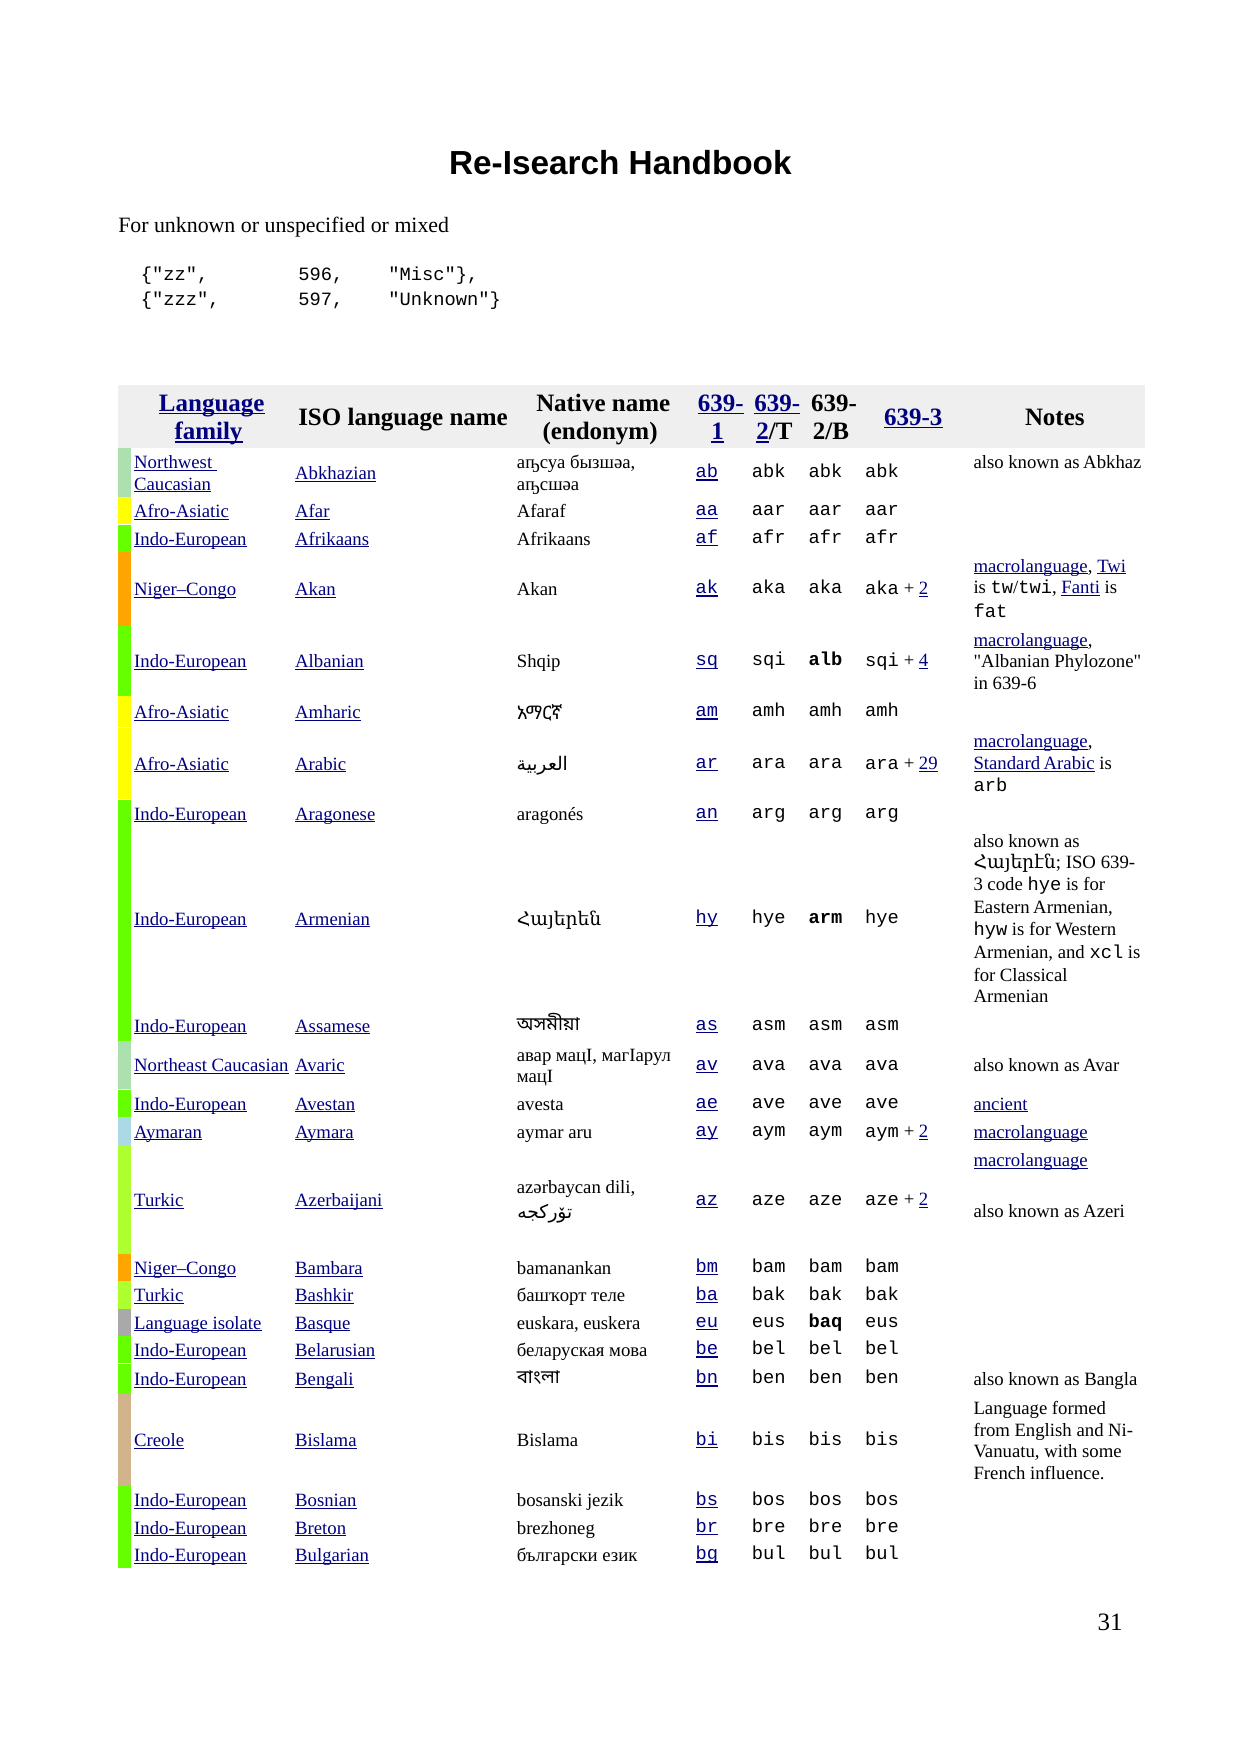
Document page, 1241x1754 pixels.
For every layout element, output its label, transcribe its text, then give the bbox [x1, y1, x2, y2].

table_cell azərbaycan dili, تۆرکجه [514, 1146, 692, 1254]
table_cell ave [749, 1090, 805, 1117]
table_cell aym [749, 1117, 805, 1146]
table_cell aym + 2 [862, 1117, 970, 1146]
table_cell Aymaran [131, 1117, 292, 1146]
table_cell [118, 1010, 131, 1041]
table_cell Turkic [131, 1146, 292, 1254]
table_cell Akan [514, 552, 692, 626]
table_cell aymar aru [514, 1117, 692, 1146]
text {"zz", 596, "Misc"}, [118, 265, 1122, 286]
table_cell [118, 1514, 131, 1541]
text {"zzz", 597, "Unknown"} [118, 289, 1122, 311]
table_cell [970, 1010, 1145, 1041]
table_cell Afro-Asiatic [131, 696, 292, 727]
table_cell Bengali [292, 1364, 514, 1394]
table_cell [970, 1309, 1145, 1336]
table_cell ae [693, 1090, 749, 1117]
table_cell Creole [131, 1394, 292, 1486]
table_cell ancient [970, 1090, 1145, 1117]
table_cell also known as Bangla [970, 1364, 1145, 1394]
table_cell bm [693, 1254, 749, 1281]
table_cell br [693, 1514, 749, 1541]
table_cell Niger–Congo [131, 1254, 292, 1281]
table_cell Bosnian [292, 1486, 514, 1514]
table_cell ava [805, 1041, 862, 1089]
table_cell ara [749, 728, 805, 799]
table_cell aar [749, 497, 805, 524]
table_cell [970, 1254, 1145, 1281]
table_header 639-3 [862, 385, 970, 448]
table_cell avesta [514, 1090, 692, 1117]
table_cell hy [693, 827, 749, 1010]
table_cell aa [693, 497, 749, 524]
table_cell abk [805, 448, 862, 497]
table_cell eus [862, 1309, 970, 1336]
table_header 639-1 [693, 385, 749, 448]
table_cell bre [749, 1514, 805, 1541]
table_cell bel [805, 1336, 862, 1363]
table_cell беларуская мова [514, 1336, 692, 1363]
table_cell авар мацӀ, магӀарул мацӀ [514, 1041, 692, 1089]
table_cell bel [862, 1336, 970, 1363]
table_cell amh [805, 696, 862, 727]
table_cell Bambara [292, 1254, 514, 1281]
table_cell eus [749, 1309, 805, 1336]
table_cell bis [749, 1394, 805, 1486]
table_cell afr [805, 525, 862, 552]
table_cell bos [805, 1486, 862, 1514]
table_cell sqi + 4 [862, 626, 970, 696]
table_cell Breton [292, 1514, 514, 1541]
table_cell aka [805, 552, 862, 626]
table_cell af [693, 525, 749, 552]
table_cell asm [749, 1010, 805, 1041]
table_cell bosanski jezik [514, 1486, 692, 1514]
table_cell macrolanguage [970, 1117, 1145, 1146]
table_cell [118, 1090, 131, 1117]
table_cell macrolanguage, Twi is tw/twi, Fanti is fat [970, 552, 1145, 626]
table_cell aragonés [514, 800, 692, 827]
table_cell Indo-European [131, 1010, 292, 1041]
table_cell [970, 1336, 1145, 1363]
table_cell Language isolate [131, 1309, 292, 1336]
table_cell Indo-European [131, 1514, 292, 1541]
table_cell Shqip [514, 626, 692, 696]
table_cell Indo-European [131, 1541, 292, 1568]
table_cell afr [862, 525, 970, 552]
table_cell also known as Avar [970, 1041, 1145, 1089]
table_cell bul [862, 1541, 970, 1568]
table_cell az [693, 1146, 749, 1254]
table_cell ara + 29 [862, 728, 970, 799]
table_cell bam [862, 1254, 970, 1281]
table_cell an [693, 800, 749, 827]
table_cell ave [805, 1090, 862, 1117]
table_cell [118, 728, 131, 799]
table_cell aka [749, 552, 805, 626]
table_cell [118, 497, 131, 524]
table_cell Indo-European [131, 1486, 292, 1514]
table_cell Azerbaijani [292, 1146, 514, 1254]
table_cell ar [693, 728, 749, 799]
table_cell Aragonese [292, 800, 514, 827]
table_cell [118, 1336, 131, 1363]
table_header Language family [131, 385, 292, 448]
table_cell abk [862, 448, 970, 497]
table_cell [118, 1041, 131, 1089]
table_cell Assamese [292, 1010, 514, 1041]
table_cell brezhoneg [514, 1514, 692, 1541]
table_cell аҧсуа бызшәа, аҧсшәа [514, 448, 692, 497]
table_cell Afar [292, 497, 514, 524]
table_cell [118, 1281, 131, 1309]
table_cell be [693, 1336, 749, 1363]
table_cell Indo-European [131, 1090, 292, 1117]
table_cell aze [749, 1146, 805, 1254]
table_cell bs [693, 1486, 749, 1514]
table_cell aze + 2 [862, 1146, 970, 1254]
table_cell Indo-European [131, 1336, 292, 1363]
table_cell [118, 800, 131, 827]
table_cell asm [862, 1010, 970, 1041]
table_cell ava [749, 1041, 805, 1089]
table_cell አማርኛ [514, 696, 692, 727]
table_cell Bislama [514, 1394, 692, 1486]
table_cell aka + 2 [862, 552, 970, 626]
table_cell Language formed from English and Ni-Vanuatu, with some French influence. [970, 1394, 1145, 1486]
table_cell ara [805, 728, 862, 799]
table_cell bre [862, 1514, 970, 1541]
table_cell bis [805, 1394, 862, 1486]
table_cell bul [805, 1541, 862, 1568]
table_cell arm [805, 827, 862, 1010]
table_cell bam [749, 1254, 805, 1281]
table_cell [118, 626, 131, 696]
table_cell Afro-Asiatic [131, 497, 292, 524]
table_cell ave [862, 1090, 970, 1117]
table_header ISO language name [292, 385, 514, 448]
table_cell bi [693, 1394, 749, 1486]
table_cell bul [749, 1541, 805, 1568]
table_cell বাংলা [514, 1364, 692, 1394]
table_cell Avestan [292, 1090, 514, 1117]
table_cell [118, 552, 131, 626]
table_cell العربية [514, 728, 692, 799]
table_cell Aymara [292, 1117, 514, 1146]
table_cell Afrikaans [514, 525, 692, 552]
table_cell arg [862, 800, 970, 827]
table_cell abk [749, 448, 805, 497]
table_cell hye [862, 827, 970, 1010]
table_cell ben [862, 1364, 970, 1394]
table_cell Indo-European [131, 626, 292, 696]
table_header 639-2/T [749, 385, 805, 448]
table_cell [118, 1117, 131, 1146]
table_cell ba [693, 1281, 749, 1309]
table_cell aar [805, 497, 862, 524]
table_header [118, 385, 131, 448]
table_cell [118, 827, 131, 1010]
table_cell Bislama [292, 1394, 514, 1486]
table_cell Basque [292, 1309, 514, 1336]
table_cell as [693, 1010, 749, 1041]
table_cell av [693, 1041, 749, 1089]
table_cell bre [805, 1514, 862, 1541]
table_cell [118, 448, 131, 497]
table_cell Indo-European [131, 827, 292, 1010]
table_header Native name (endonym) [514, 385, 692, 448]
table_cell asm [805, 1010, 862, 1041]
table_cell [970, 1486, 1145, 1514]
table_cell also known as Հայերէն; ISO 639-3 code hye is for Eastern Armenian, hyw is for Western Armenian, and xcl is for Classical Armenian [970, 827, 1145, 1010]
table_cell macrolanguage also known as Azeri [970, 1146, 1145, 1254]
table_cell amh [862, 696, 970, 727]
table_cell sq [693, 626, 749, 696]
table_cell Armenian [292, 827, 514, 1010]
table_cell অসমীয়া [514, 1010, 692, 1041]
table_cell Abkhazian [292, 448, 514, 497]
table_cell Հայերեն [514, 827, 692, 1010]
table_cell [970, 1281, 1145, 1309]
table_cell Northwest Caucasian [131, 448, 292, 497]
table_cell Afro-Asiatic [131, 728, 292, 799]
table_cell aar [862, 497, 970, 524]
table_cell [118, 1394, 131, 1486]
table_cell [118, 1541, 131, 1568]
table_cell [970, 1541, 1145, 1568]
table_cell ben [805, 1364, 862, 1394]
table_cell [970, 800, 1145, 827]
table_cell Belarusian [292, 1336, 514, 1363]
table_cell Arabic [292, 728, 514, 799]
table_cell Niger–Congo [131, 552, 292, 626]
table_cell sqi [749, 626, 805, 696]
table_cell bis [862, 1394, 970, 1486]
table_cell Indo-European [131, 525, 292, 552]
table_cell [118, 1146, 131, 1254]
table_cell euskara, euskera [514, 1309, 692, 1336]
table_cell bg [693, 1541, 749, 1568]
table_cell aym [805, 1117, 862, 1146]
table_cell ak [693, 552, 749, 626]
table_cell башҡорт теле [514, 1281, 692, 1309]
table_cell am [693, 696, 749, 727]
table_cell hye [749, 827, 805, 1010]
table_cell bam [805, 1254, 862, 1281]
table_cell arg [805, 800, 862, 827]
table_cell bak [862, 1281, 970, 1309]
table_cell ay [693, 1117, 749, 1146]
table_cell [970, 696, 1145, 727]
table_cell arg [749, 800, 805, 827]
table_cell Northeast Caucasian [131, 1041, 292, 1089]
table_cell ben [749, 1364, 805, 1394]
table_cell bak [749, 1281, 805, 1309]
table_cell Indo-European [131, 1364, 292, 1394]
table_cell bamanankan [514, 1254, 692, 1281]
table_cell bn [693, 1364, 749, 1394]
table_cell Bashkir [292, 1281, 514, 1309]
table_cell Afaraf [514, 497, 692, 524]
table_cell bos [749, 1486, 805, 1514]
table_cell [118, 525, 131, 552]
table_cell Albanian [292, 626, 514, 696]
table_cell bel [749, 1336, 805, 1363]
table_cell afr [749, 525, 805, 552]
table_cell baq [805, 1309, 862, 1336]
table_header 639-2/B [805, 385, 862, 448]
table_cell [970, 497, 1145, 524]
table_cell [118, 1254, 131, 1281]
table_cell also known as Abkhaz [970, 448, 1145, 497]
table_cell alb [805, 626, 862, 696]
table_cell bos [862, 1486, 970, 1514]
table_cell български език [514, 1541, 692, 1568]
table_cell bak [805, 1281, 862, 1309]
table_cell [970, 525, 1145, 552]
table_cell amh [749, 696, 805, 727]
table_cell eu [693, 1309, 749, 1336]
table_cell [970, 1514, 1145, 1541]
table_header Notes [970, 385, 1145, 448]
table_cell Amharic [292, 696, 514, 727]
table_cell Avaric [292, 1041, 514, 1089]
table_cell macrolanguage, Standard Arabic is arb [970, 728, 1145, 799]
text For unknown or unspecified or mixed [118, 212, 1122, 237]
table_cell Afrikaans [292, 525, 514, 552]
table_cell [118, 1364, 131, 1394]
table_cell [118, 1309, 131, 1336]
table_cell [118, 696, 131, 727]
table_cell aze [805, 1146, 862, 1254]
table_cell [118, 1486, 131, 1514]
table_cell ava [862, 1041, 970, 1089]
table_cell macrolanguage, "Albanian Phylozone" in 639-6 [970, 626, 1145, 696]
table_cell Akan [292, 552, 514, 626]
table_cell Bulgarian [292, 1541, 514, 1568]
table_cell ab [693, 448, 749, 497]
table_cell Turkic [131, 1281, 292, 1309]
table_cell Indo-European [131, 800, 292, 827]
